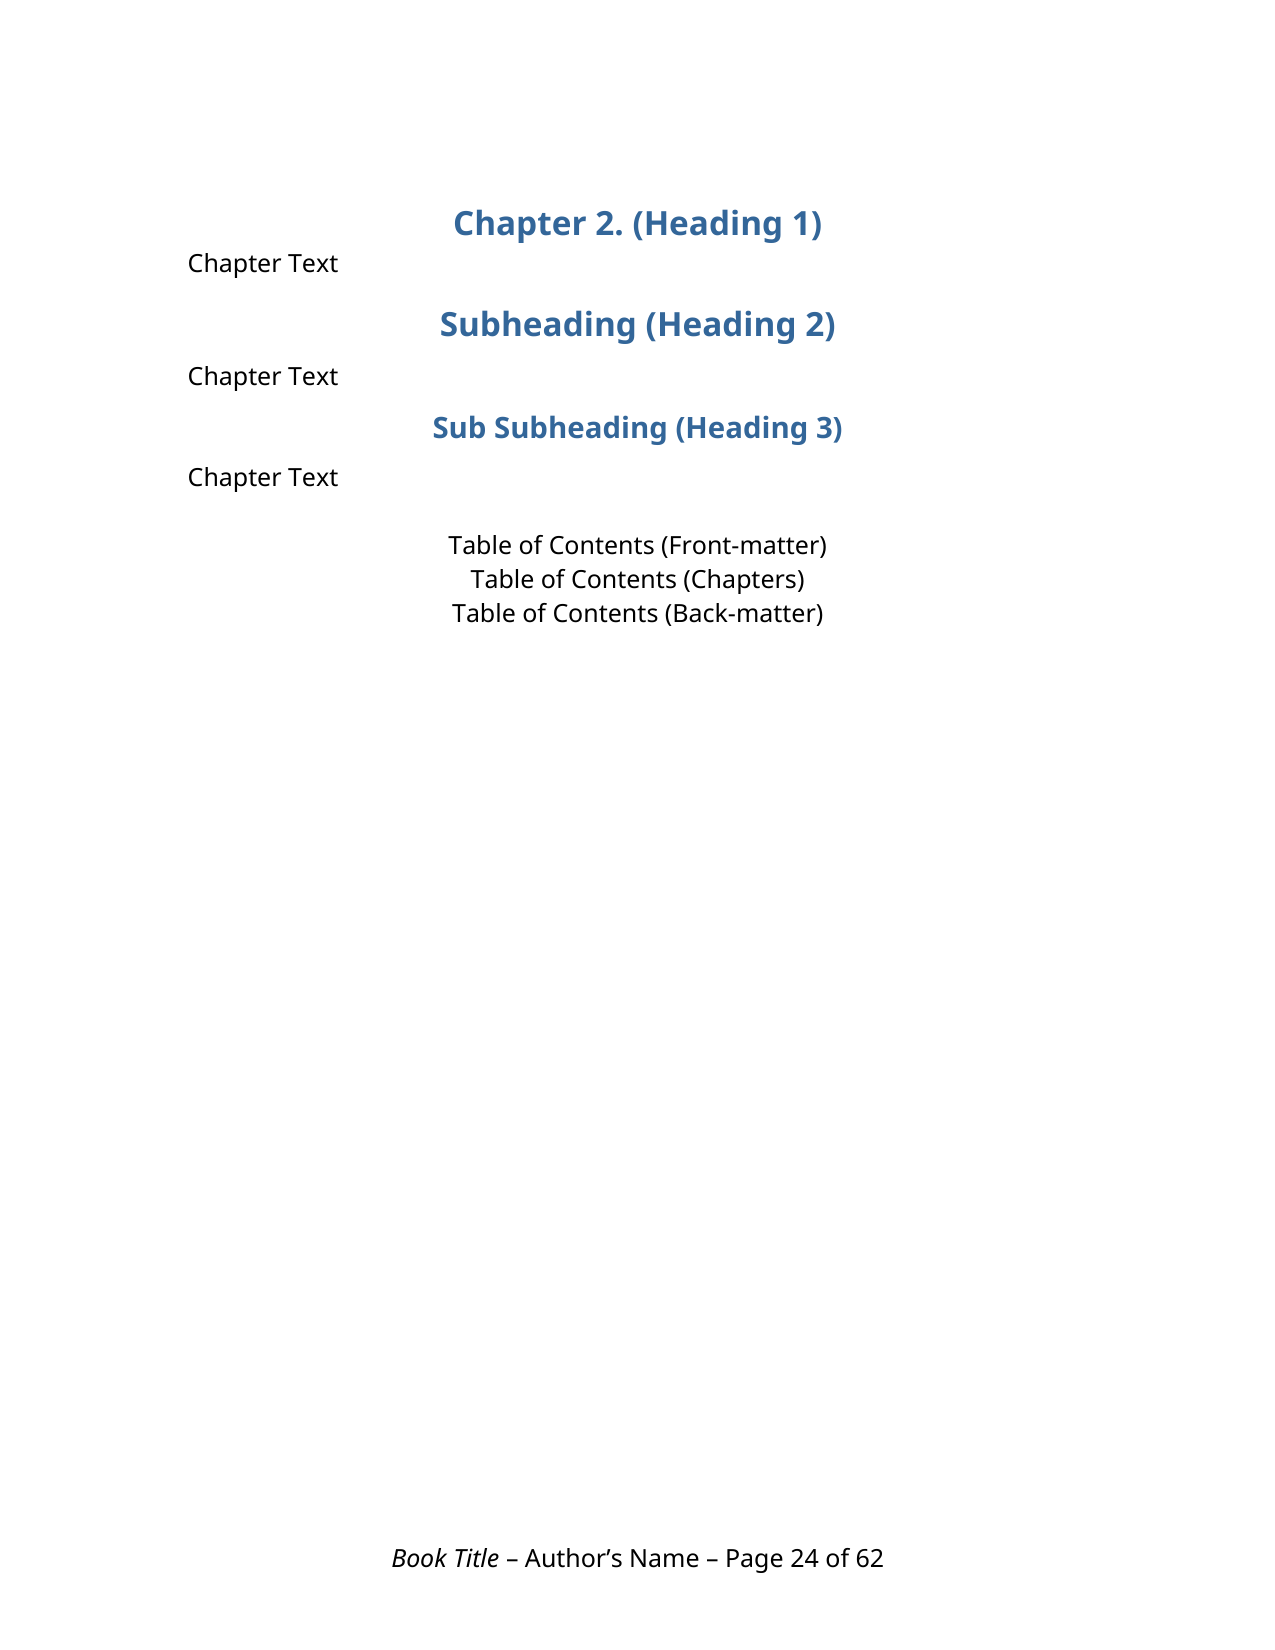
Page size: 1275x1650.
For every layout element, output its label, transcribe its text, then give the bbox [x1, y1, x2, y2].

text Table of Contents (Back-matter) [187, 596, 1087, 630]
text Table of Contents (Chapters) [187, 562, 1087, 596]
subtitle Sub Subheading (Heading 3) [187, 407, 1087, 447]
text Table of Contents (Front-matter) [187, 527, 1087, 562]
subtitle Chapter 2. (Heading 1) [187, 200, 1087, 245]
text Chapter Text [187, 459, 1087, 493]
text Chapter Text [187, 358, 1087, 392]
subtitle Subheading (Heading 2) [187, 300, 1087, 346]
text Chapter Text [187, 245, 1087, 279]
